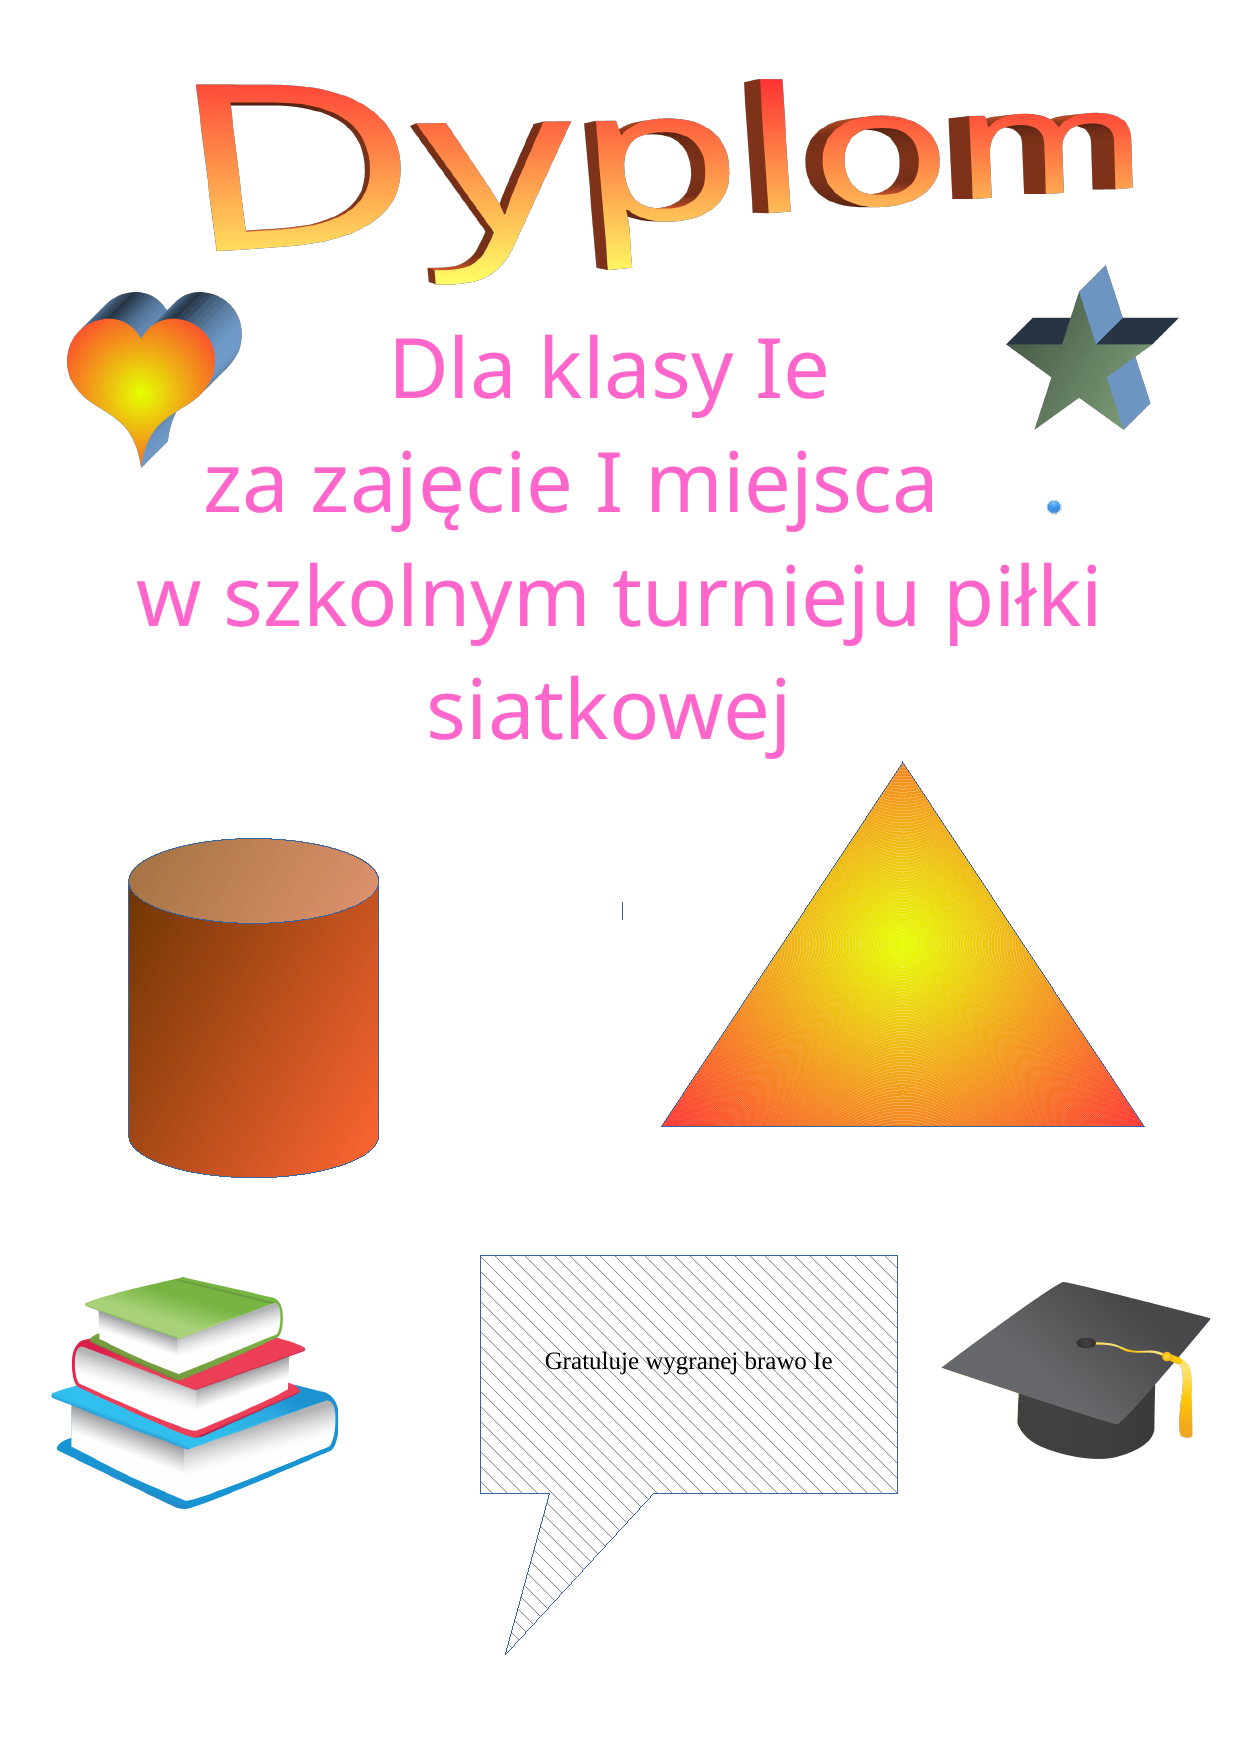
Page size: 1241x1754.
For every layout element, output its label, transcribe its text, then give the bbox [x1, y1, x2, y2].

text Dla klasy Ie [172, 310, 1073, 423]
picture [941, 1282, 1211, 1459]
text [1046, 399, 1113, 423]
picture [51, 1277, 339, 1509]
text w szkolnym turnieju piłki siatkowej [118, 537, 1122, 764]
text za zajęcie I miejsca [118, 423, 1122, 537]
